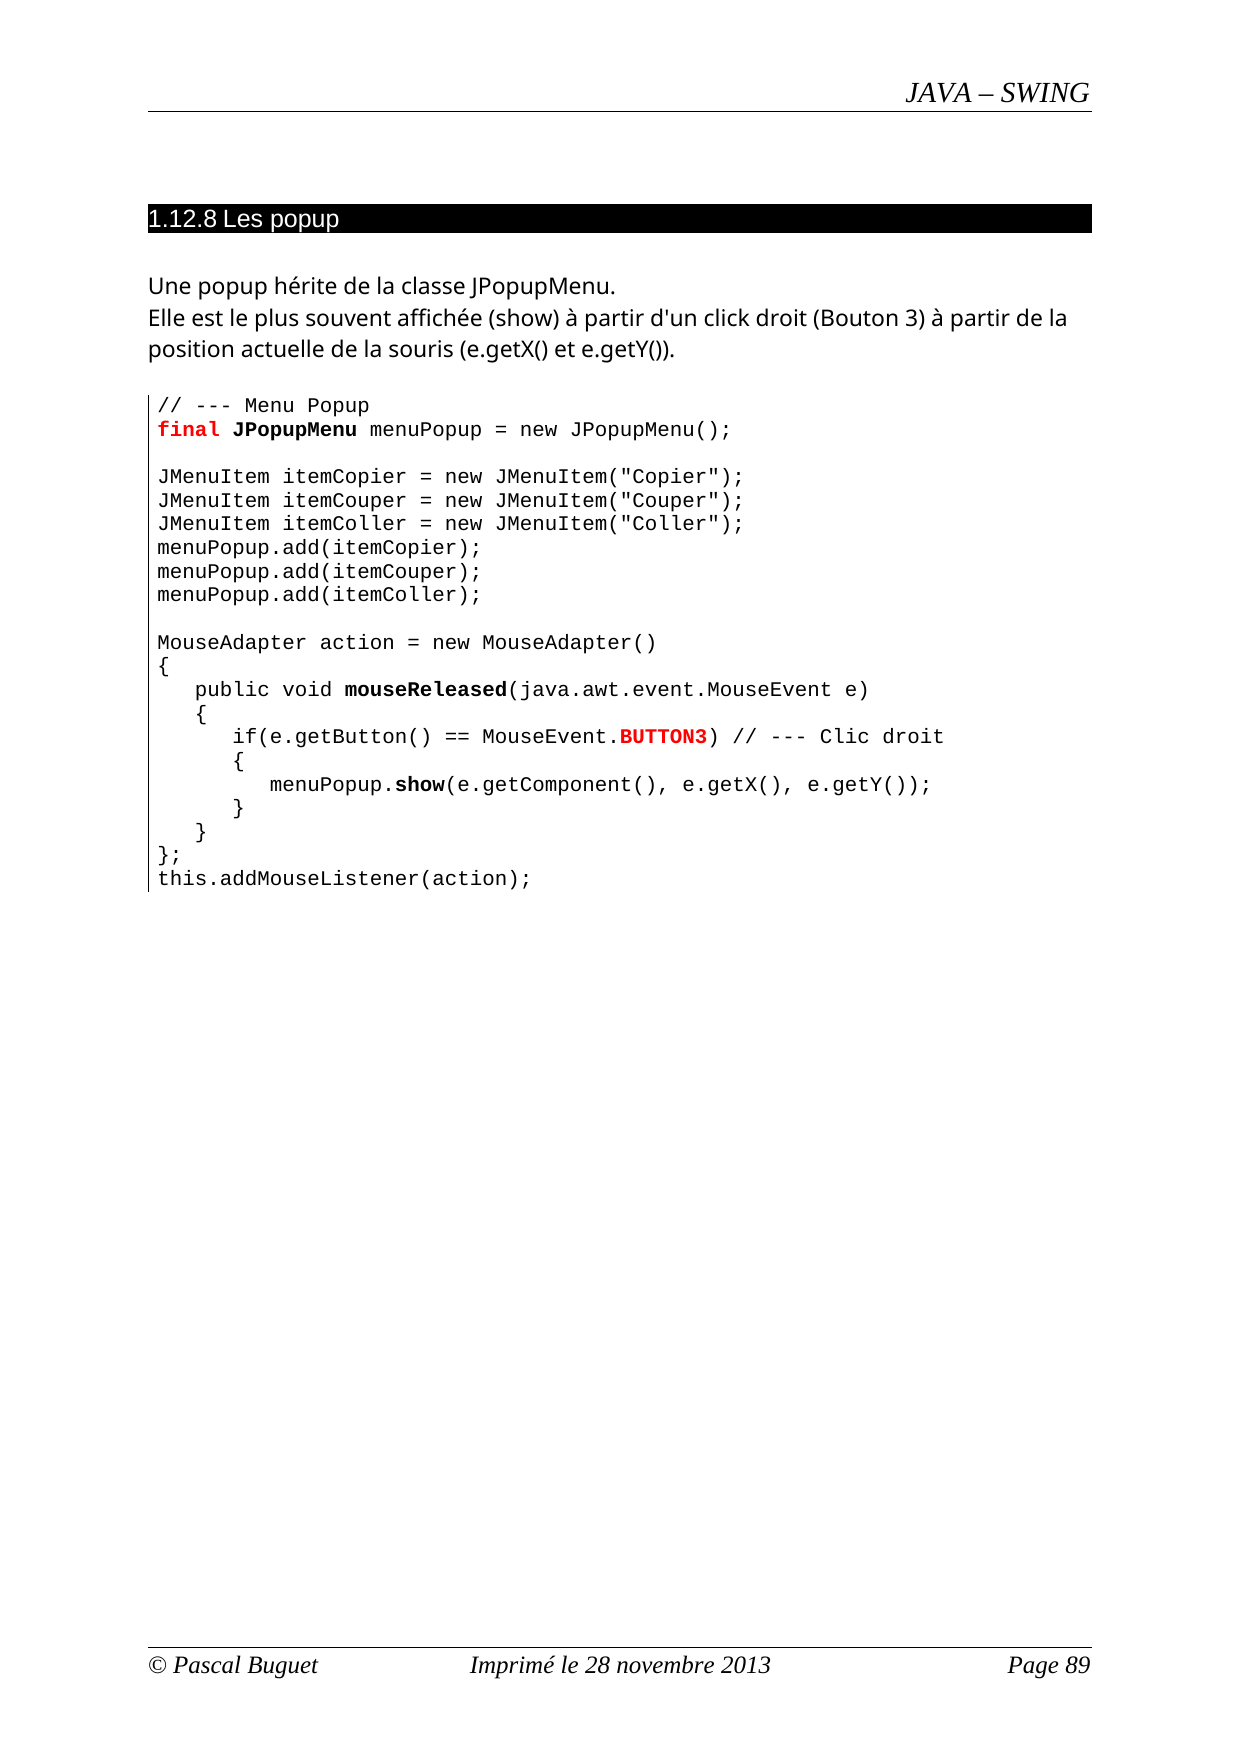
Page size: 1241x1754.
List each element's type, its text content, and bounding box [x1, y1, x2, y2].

text JMenuItem itemCouper = new JMenuItem("Couper"); [149, 490, 1092, 513]
text menuPopup.add(itemColler); [149, 584, 1092, 608]
subtitle Les popup [148, 204, 1092, 233]
text MouseAdapter action = new MouseAdapter() [149, 632, 1092, 655]
text Elle est le plus souvent affichée (show) à partir d'un click droit (Bouton 3) à partir de la position actuelle de la souris (e.getX() et e.getY()). [148, 301, 1092, 364]
text { [149, 703, 1092, 726]
text if(e.getButton() == MouseEvent.BUTTON3) // --- Clic droit [149, 726, 1092, 750]
text }; [149, 844, 1092, 868]
text { [149, 655, 1092, 679]
text public void mouseReleased(java.awt.event.MouseEvent e) [149, 679, 1092, 703]
text JMenuItem itemColler = new JMenuItem("Coller"); [149, 513, 1092, 537]
text menuPopup.add(itemCouper); [149, 561, 1092, 584]
text // --- Menu Popup [149, 395, 1092, 419]
text final JPopupMenu menuPopup = new JPopupMenu(); [149, 419, 1092, 442]
text } [149, 797, 1092, 821]
text menuPopup.show(e.getComponent(), e.getX(), e.getY()); [149, 773, 1092, 797]
text this.addMouseListener(action); [149, 868, 1092, 892]
text menuPopup.add(itemCopier); [149, 537, 1092, 561]
text { [149, 750, 1092, 773]
text } [149, 821, 1092, 844]
text Une popup hérite de la classe JPopupMenu. [148, 270, 1092, 301]
text JMenuItem itemCopier = new JMenuItem("Copier"); [149, 466, 1092, 490]
